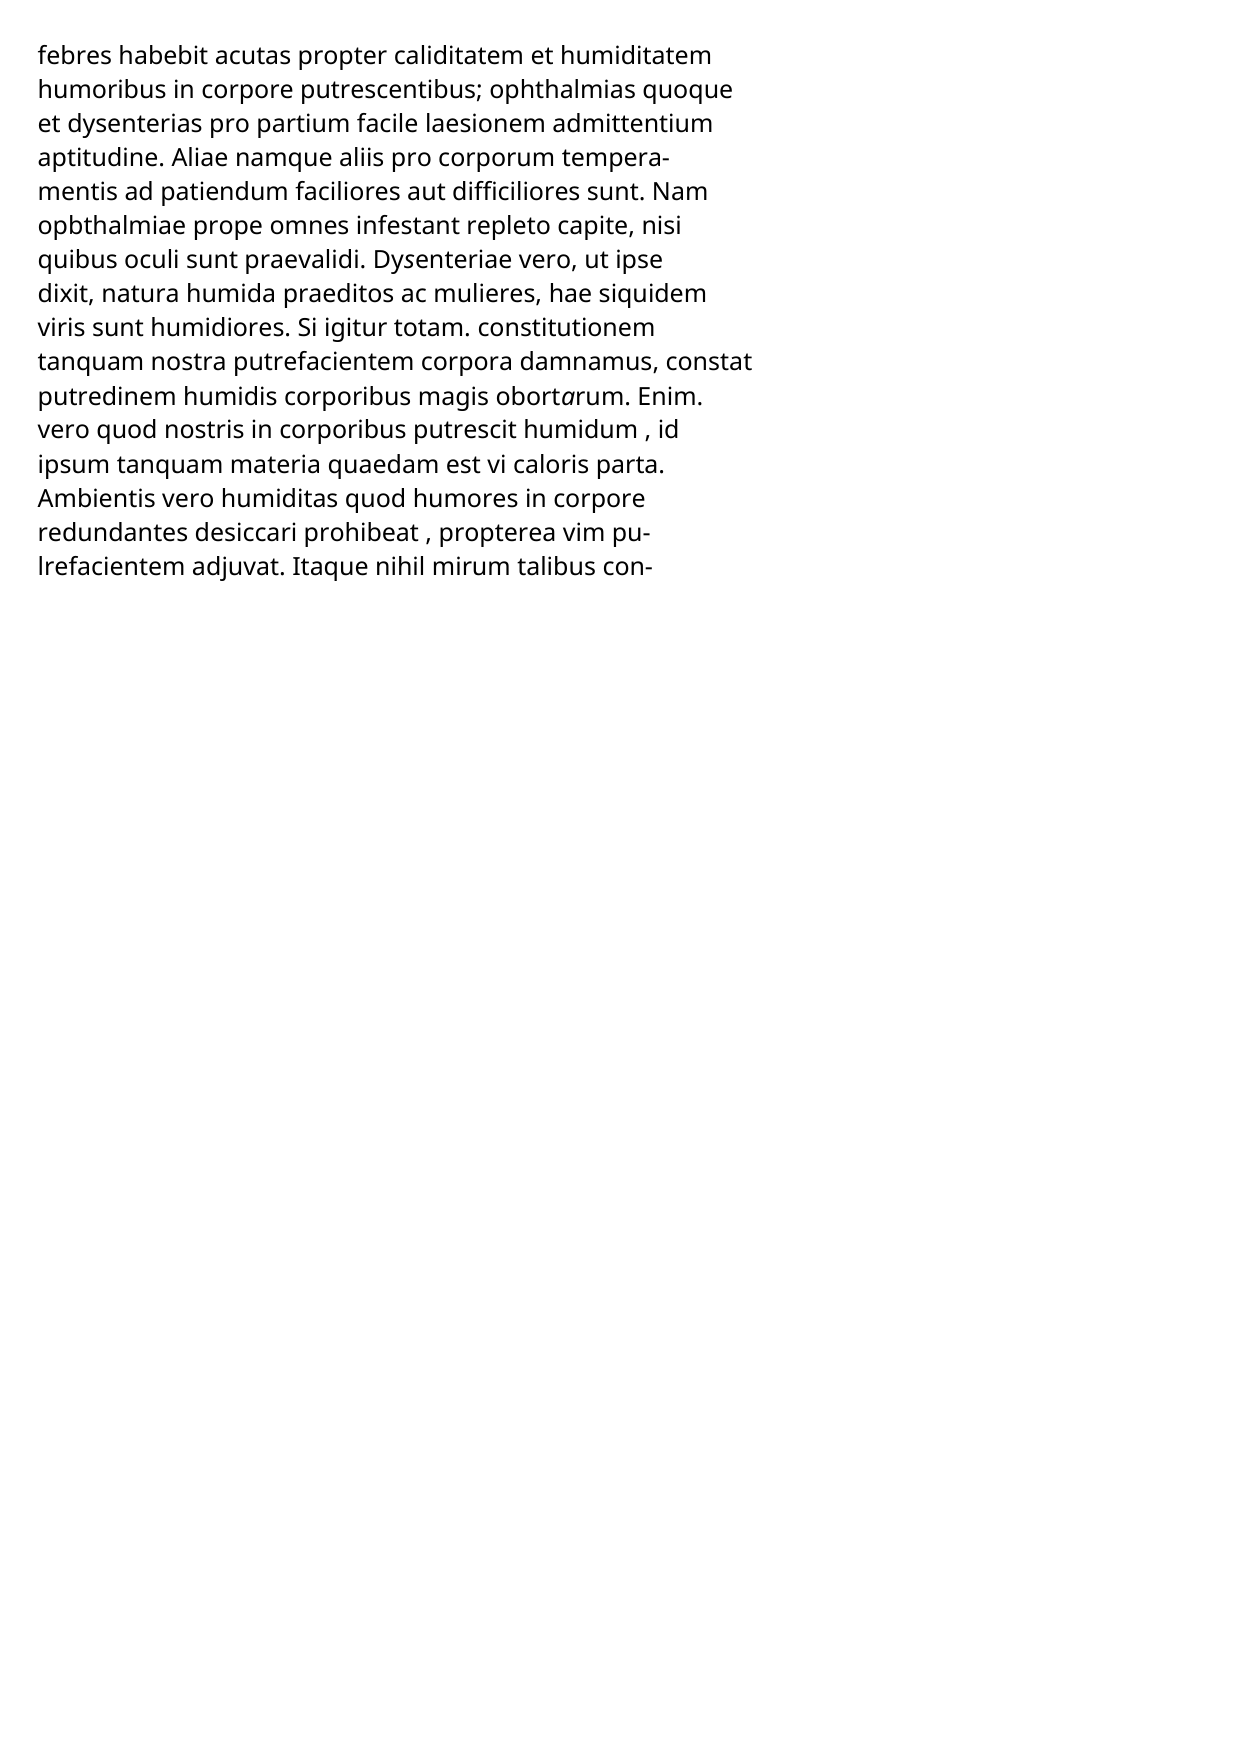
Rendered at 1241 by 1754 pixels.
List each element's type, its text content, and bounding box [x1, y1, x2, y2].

text febres habebit acutas propter caliditatem et humiditatem humoribus in corpore putrescentibus; ophthalmias quoque et dysenterias pro partium facile laesionem admittentium aptitudine. Aliae namque aliis pro corporum tempera- mentis ad patiendum faciliores aut difficiliores sunt. Nam opbthalmiae prope omnes infestant repleto capite, nisi quibus oculi sunt praevalidi. Dysenteriae vero, ut ipse dixit, natura humida praeditos ac mulieres, hae siquidem viris sunt humidiores. Si igitur totam. constitutionem tanquam nostra putrefacientem corpora damnamus, constat putredinem humidis corporibus magis obortarum. Enim. vero quod nostris in corporibus putrescit humidum , id ipsum tanquam materia quaedam est vi caloris parta. Ambientis vero humiditas quod humores in corpore redundantes desiccari prohibeat , propterea vim pu- lrefacientem adjuvat. Itaque nihil mirum talibus con- [37, 37, 1203, 582]
